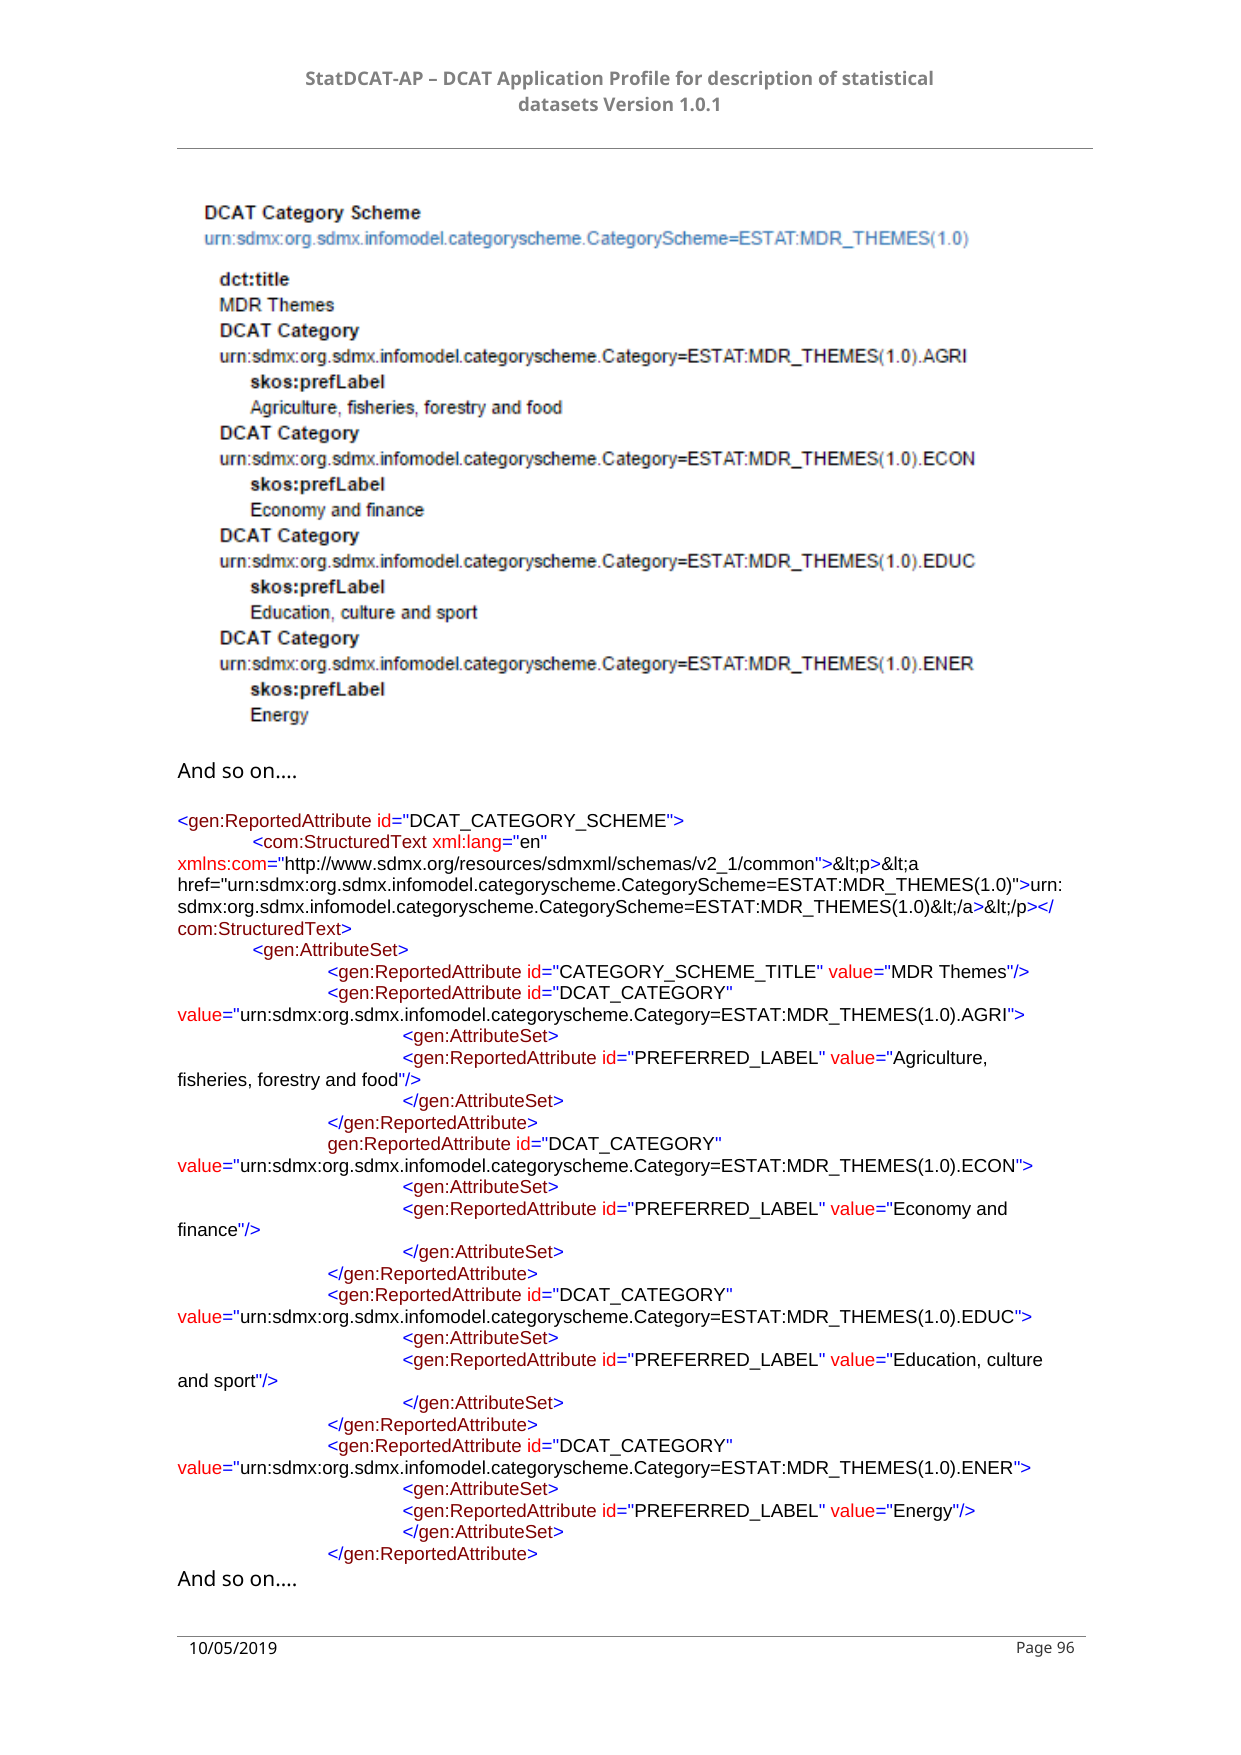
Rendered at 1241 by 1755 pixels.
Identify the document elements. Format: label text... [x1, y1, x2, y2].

text <gen:AttributeSet> [177, 1478, 1063, 1499]
text <gen:ReportedAttribute id="DCAT_CATEGORY" value="urn:sdmx:org.sdmx.infomodel.categoryscheme.Category=ESTAT:MDR_THEMES(1.0).AGRI"> [177, 982, 1063, 1025]
text <gen:ReportedAttribute id="DCAT_CATEGORY" value="urn:sdmx:org.sdmx.infomodel.categoryscheme.Category=ESTAT:MDR_THEMES(1.0).ENER"> [177, 1435, 1063, 1478]
text </gen:AttributeSet> [177, 1241, 1063, 1262]
text gen:ReportedAttribute id="DCAT_CATEGORY" value="urn:sdmx:org.sdmx.infomodel.categoryscheme.Category=ESTAT:MDR_THEMES(1.0).ECON"> [177, 1133, 1063, 1176]
text <gen:AttributeSet> [177, 939, 1063, 961]
text <gen:ReportedAttribute id="DCAT_CATEGORY" value="urn:sdmx:org.sdmx.infomodel.categoryscheme.Category=ESTAT:MDR_THEMES(1.0).EDUC"> [177, 1284, 1063, 1327]
text </gen:ReportedAttribute> [177, 1543, 1063, 1564]
text <gen:ReportedAttribute id="PREFERRED_LABEL" value="Agriculture, fisheries, forestry and food"/> [177, 1047, 1063, 1090]
text </gen:AttributeSet> [177, 1392, 1063, 1413]
text <gen:ReportedAttribute id="PREFERRED_LABEL" value="Energy"/> [177, 1499, 1063, 1521]
text </gen:ReportedAttribute> [177, 1413, 1063, 1435]
text </gen:ReportedAttribute> [177, 1111, 1063, 1133]
text </gen:AttributeSet> [177, 1090, 1063, 1111]
text <gen:ReportedAttribute id="DCAT_CATEGORY_SCHEME"> [177, 809, 1063, 831]
text <gen:ReportedAttribute id="PREFERRED_LABEL" value="Economy and finance"/> [177, 1198, 1063, 1241]
text <gen:ReportedAttribute id="PREFERRED_LABEL" value="Education, culture and sport"/> [177, 1349, 1063, 1392]
text <gen:AttributeSet> [177, 1327, 1063, 1349]
text </gen:AttributeSet> [177, 1521, 1063, 1543]
text And so on…. [177, 756, 1063, 784]
text And so on…. [177, 1564, 1063, 1593]
text </gen:ReportedAttribute> [177, 1262, 1063, 1284]
text <gen:ReportedAttribute id="CATEGORY_SCHEME_TITLE" value="MDR Themes"/> [177, 961, 1063, 982]
text <gen:AttributeSet> [177, 1025, 1063, 1047]
text <gen:AttributeSet> [177, 1176, 1063, 1198]
text <com:StructuredText xml:lang="en" xmlns:com="http://www.sdmx.org/resources/sdmxml/schemas/v2_1/common">&lt;p>&lt;a href="urn:sdmx:org.sdmx.infomodel.categoryscheme.CategoryScheme=ESTAT:MDR_THEMES(1.0)">urn:sdmx:org.sdmx.infomodel.categoryscheme.CategoryScheme=ESTAT:MDR_THEMES(1.0)&lt;/a>&lt;/p></com:StructuredText> [177, 831, 1063, 939]
